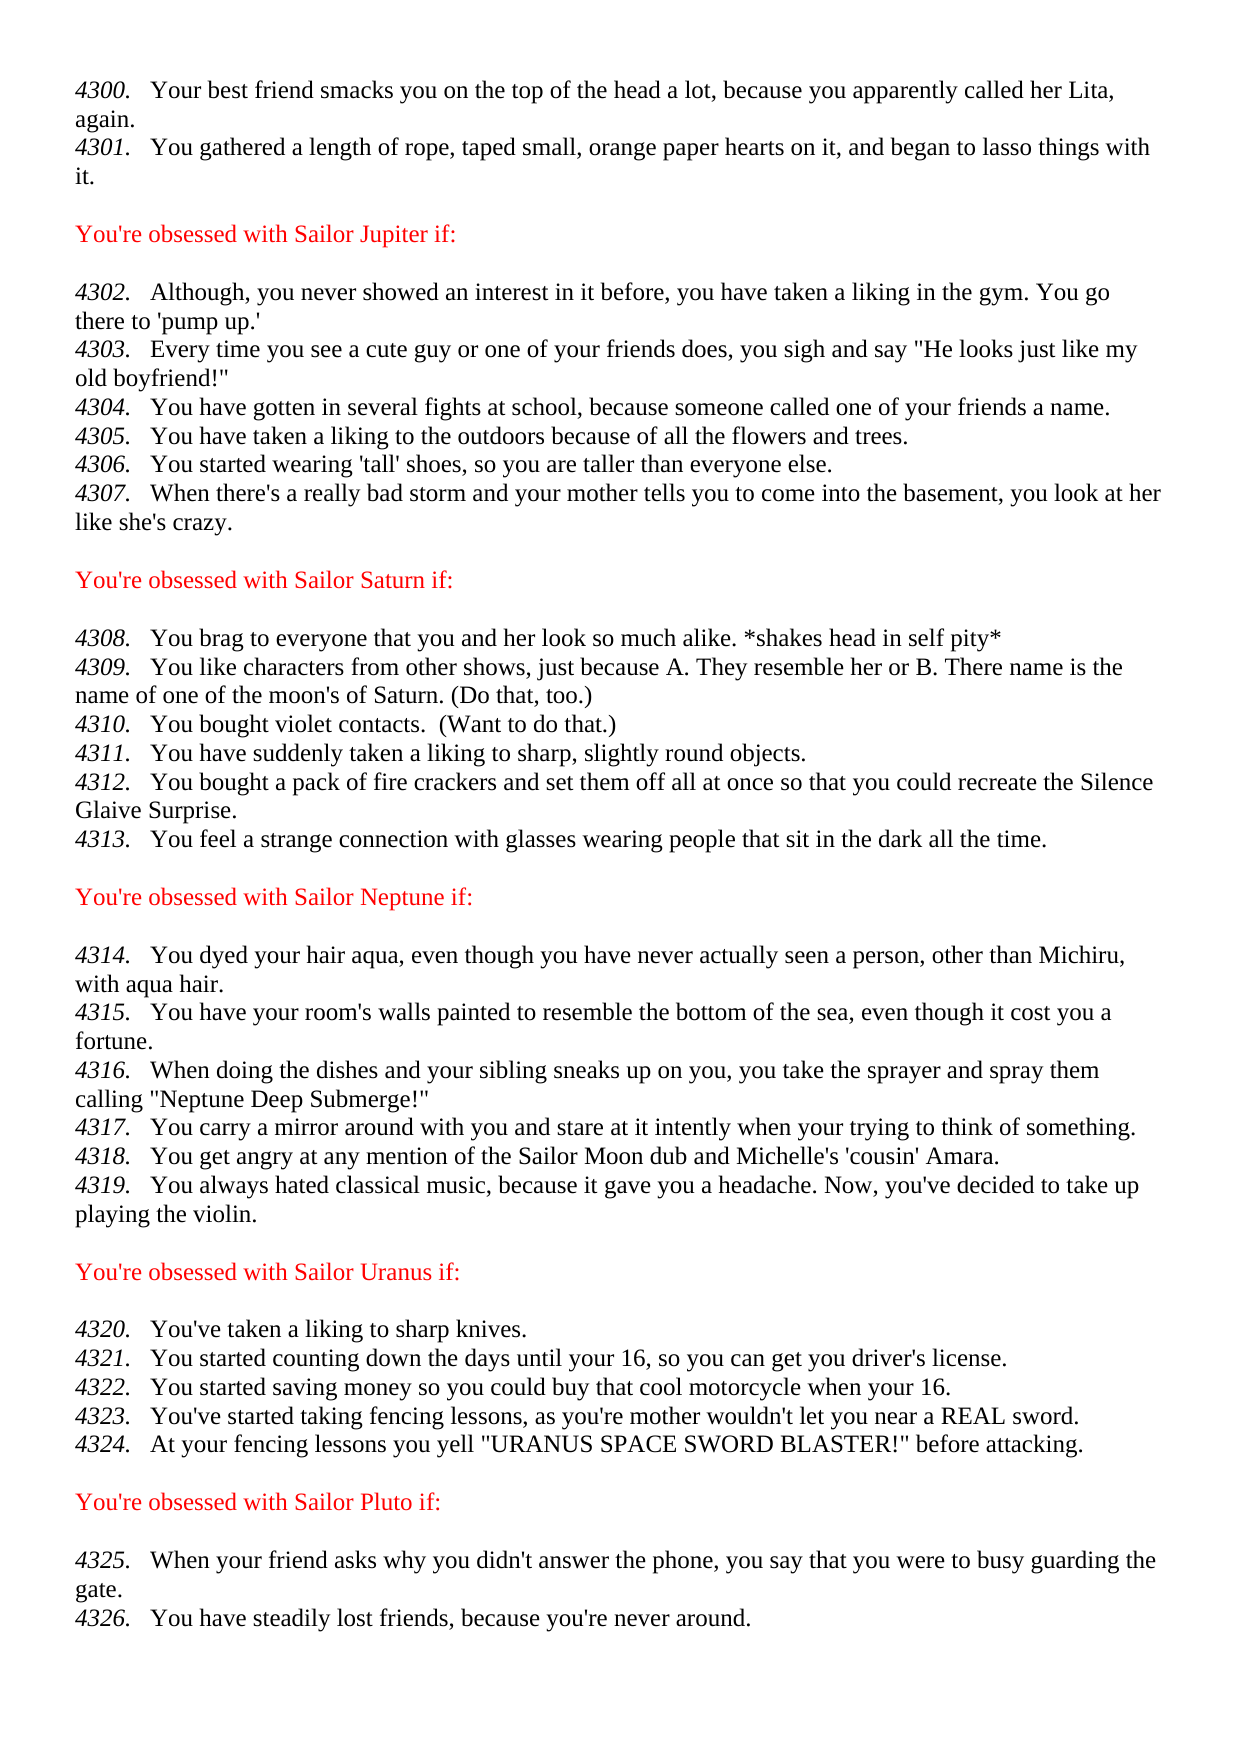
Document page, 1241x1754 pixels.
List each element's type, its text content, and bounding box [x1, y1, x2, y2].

list You started wearing 'tall' shoes, so you are taller than everyone else. [75, 449, 1165, 478]
list You have your room's walls painted to resemble the bottom of the sea, even though it cost you a fortune. [75, 997, 1165, 1055]
text You're obsessed with Sailor Neptune if: [75, 882, 1165, 911]
list You have steadily lost friends, because you're never around. [75, 1603, 1165, 1632]
list You've started taking fencing lessons, as you're mother wouldn't let you near a REAL sword. [75, 1401, 1165, 1429]
text You're obsessed with Sailor Jupiter if: [75, 219, 1165, 248]
text You're obsessed with Sailor Uranus if: [75, 1257, 1165, 1285]
list Although, you never showed an interest in it before, you have taken a liking in the gym. You go there to 'pump up.' [75, 277, 1165, 334]
list You get angry at any mention of the Sailor Moon dub and Michelle's 'cousin' Amara. [75, 1141, 1165, 1170]
list You like characters from other shows, just because A. They resemble her or B. There name is the name of one of the moon's of Saturn. (Do that, too.) [75, 652, 1165, 709]
text You're obsessed with Sailor Pluto if: [75, 1487, 1165, 1516]
list You carry a mirror around with you and stare at it intently when your trying to think of something. [75, 1112, 1165, 1141]
list Every time you see a cute guy or one of your friends does, you sigh and say "He looks just like my old boyfriend!" [75, 334, 1165, 392]
list You have gotten in several fights at school, because someone called one of your friends a name. [75, 392, 1165, 421]
list You dyed your hair aqua, even though you have never actually seen a person, other than Michiru, with aqua hair. [75, 940, 1165, 997]
list You bought violet contacts. (Want to do that.) [75, 709, 1165, 738]
list You feel a strange connection with glasses wearing people that sit in the dark all the time. [75, 824, 1165, 853]
list You started saving money so you could buy that cool motorcycle when your 16. [75, 1372, 1165, 1401]
text You're obsessed with Sailor Saturn if: [75, 565, 1165, 594]
list When there's a really bad storm and your mother tells you to come into the basement, you look at her like she's crazy. [75, 478, 1165, 536]
list You have taken a liking to the outdoors because of all the flowers and trees. [75, 421, 1165, 449]
list You bought a pack of fire crackers and set them off all at once so that you could recreate the Silence Glaive Surprise. [75, 767, 1165, 824]
list You started counting down the days until your 16, so you can get you driver's license. [75, 1343, 1165, 1372]
list You have suddenly taken a liking to sharp, slightly round objects. [75, 738, 1165, 767]
list You gathered a length of rope, taped small, orange paper hearts on it, and began to lasso things with it. [75, 132, 1165, 190]
list You always hated classical music, because it gave you a headache. Now, you've decided to take up playing the violin. [75, 1170, 1165, 1227]
list Your best friend smacks you on the top of the head a lot, because you apparently called her Lita, again. [75, 75, 1165, 132]
list At your fencing lessons you yell "URANUS SPACE SWORD BLASTER!" before attacking. [75, 1429, 1165, 1458]
list When doing the dishes and your sibling sneaks up on you, you take the sprayer and spray them calling "Neptune Deep Submerge!" [75, 1055, 1165, 1112]
list You've taken a liking to sharp knives. [75, 1314, 1165, 1343]
list When your friend asks why you didn't answer the phone, you say that you were to busy guarding the gate. [75, 1545, 1165, 1603]
list You brag to everyone that you and her look so much alike. *shakes head in self pity* [75, 623, 1165, 652]
